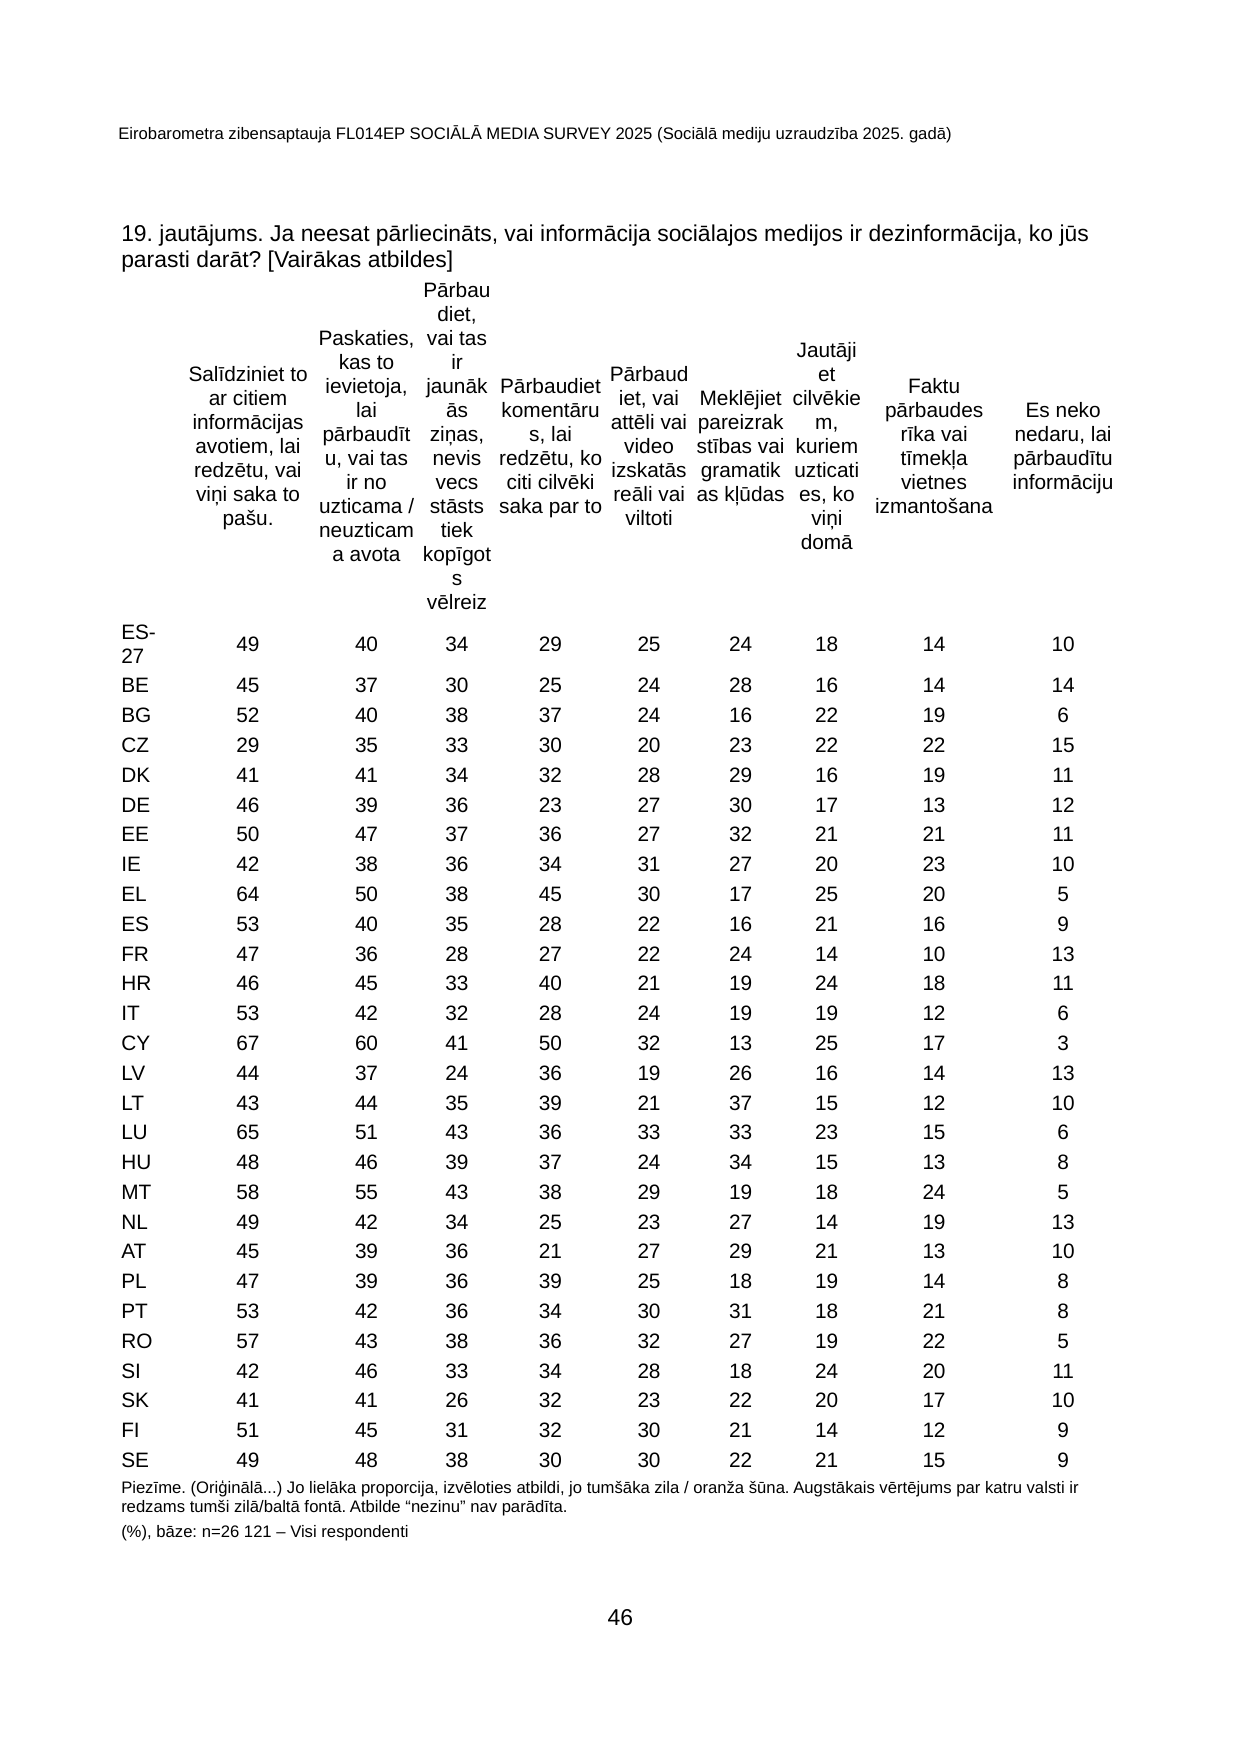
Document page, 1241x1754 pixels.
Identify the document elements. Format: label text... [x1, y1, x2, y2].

table_cell 24 [419, 1058, 495, 1087]
table_cell 17 [692, 879, 789, 909]
table_cell (%), bāze: n=26 121 – Visi respondenti [118, 1519, 1122, 1544]
table_cell 8 [1004, 1266, 1122, 1296]
table_cell 13 [864, 790, 1004, 819]
table_cell 9 [1004, 1415, 1122, 1445]
table_cell Pārbaudiet, vai tas ir jaunākās ziņas, nevis vecs stāsts tiek kopīgots vēlreiz [419, 275, 495, 617]
table_cell LT [118, 1088, 182, 1117]
table_cell 36 [495, 819, 606, 849]
table_cell 37 [692, 1088, 789, 1117]
table_cell 29 [692, 1236, 789, 1266]
table_cell 19 [789, 998, 864, 1028]
table_cell 24 [606, 998, 692, 1028]
table_cell 28 [692, 670, 789, 700]
table_cell 37 [419, 819, 495, 849]
table_cell 16 [692, 700, 789, 730]
table_cell 19 [789, 1326, 864, 1356]
table_cell 30 [606, 1445, 692, 1475]
table_cell 49 [182, 1445, 314, 1475]
table_cell 24 [692, 617, 789, 670]
table_cell HU [118, 1147, 182, 1177]
table_cell 31 [606, 849, 692, 879]
table_cell 18 [692, 1266, 789, 1296]
table_cell 36 [314, 939, 419, 968]
table_cell 36 [419, 1296, 495, 1326]
table_cell 18 [789, 617, 864, 670]
table_cell 8 [1004, 1147, 1122, 1177]
table_cell 42 [182, 849, 314, 879]
table_cell 25 [606, 617, 692, 670]
table_cell 29 [182, 730, 314, 760]
table_cell 21 [692, 1415, 789, 1445]
table_cell 6 [1004, 1117, 1122, 1147]
table_cell 6 [1004, 700, 1122, 730]
table_cell 11 [1004, 760, 1122, 789]
table_cell 33 [419, 1356, 495, 1385]
table_cell 31 [692, 1296, 789, 1326]
table_cell 24 [789, 1356, 864, 1385]
table_cell 39 [495, 1088, 606, 1117]
table_cell 26 [419, 1385, 495, 1415]
table_cell ES [118, 909, 182, 938]
table_cell 27 [606, 790, 692, 819]
table_cell 27 [692, 849, 789, 879]
table_cell 25 [606, 1266, 692, 1296]
table_cell NL [118, 1207, 182, 1236]
table_cell 37 [314, 670, 419, 700]
table_cell ES-27 [118, 617, 182, 670]
table_cell 20 [606, 730, 692, 760]
table_cell 5 [1004, 1177, 1122, 1207]
table_cell LU [118, 1117, 182, 1147]
table_cell 47 [314, 819, 419, 849]
table_cell 21 [606, 968, 692, 998]
table_cell 20 [789, 849, 864, 879]
table_cell 14 [864, 1266, 1004, 1296]
table_cell 34 [419, 1207, 495, 1236]
table_cell 10 [864, 939, 1004, 968]
table_cell 20 [864, 879, 1004, 909]
table_cell 12 [864, 998, 1004, 1028]
table_cell 43 [314, 1326, 419, 1356]
table_cell 6 [1004, 998, 1122, 1028]
table_cell 41 [182, 1385, 314, 1415]
table_cell 38 [419, 700, 495, 730]
table_cell 24 [864, 1177, 1004, 1207]
table_cell 29 [495, 617, 606, 670]
table_cell 30 [692, 790, 789, 819]
table_cell 22 [692, 1445, 789, 1475]
table_cell 10 [1004, 617, 1122, 670]
table_cell 30 [606, 1296, 692, 1326]
table_cell Jautājiet cilvēkiem, kuriem uzticaties, ko viņi domā [789, 275, 864, 617]
table_cell 3 [1004, 1028, 1122, 1058]
table_cell 42 [314, 1207, 419, 1236]
table_cell 53 [182, 909, 314, 938]
table_cell 39 [419, 1147, 495, 1177]
table_cell 55 [314, 1177, 419, 1207]
table_cell 50 [495, 1028, 606, 1058]
table_cell 23 [789, 1117, 864, 1147]
table_cell 19 [692, 998, 789, 1028]
table_cell 10 [1004, 1088, 1122, 1117]
table_cell BE [118, 670, 182, 700]
table_cell 46 [314, 1356, 419, 1385]
table_cell LV [118, 1058, 182, 1087]
table_cell 52 [182, 700, 314, 730]
table_cell 14 [864, 1058, 1004, 1087]
table_cell 49 [182, 1207, 314, 1236]
table_cell 25 [495, 670, 606, 700]
table_cell 16 [864, 909, 1004, 938]
table_cell 32 [495, 1385, 606, 1415]
table_cell 31 [419, 1415, 495, 1445]
table_cell [118, 275, 182, 617]
table_cell 18 [789, 1177, 864, 1207]
table_cell 28 [606, 1356, 692, 1385]
table_cell 16 [789, 760, 864, 789]
table_cell 65 [182, 1117, 314, 1147]
table_cell 41 [182, 760, 314, 789]
table_cell 18 [789, 1296, 864, 1326]
table_cell 13 [864, 1147, 1004, 1177]
table_cell 22 [606, 939, 692, 968]
table_cell 34 [419, 617, 495, 670]
table_cell 45 [182, 1236, 314, 1266]
table_cell 50 [314, 879, 419, 909]
table_cell 38 [419, 1326, 495, 1356]
table_cell 22 [864, 730, 1004, 760]
table_cell 12 [864, 1088, 1004, 1117]
table_cell 32 [692, 819, 789, 849]
table_cell Pārbaudiet, vai attēli vai video izskatās reāli vai viltoti [606, 275, 692, 617]
table_cell 47 [182, 1266, 314, 1296]
table_cell 37 [495, 1147, 606, 1177]
table_header 19. jautājums. Ja neesat pārliecināts, vai informācija sociālajos medijos ir dezinformācija, ko jūs parasti darāt? [Vairākas atbildes] [118, 217, 1122, 275]
table_cell 50 [182, 819, 314, 849]
table_cell 28 [419, 939, 495, 968]
table_cell 42 [182, 1356, 314, 1385]
table_cell 41 [314, 760, 419, 789]
table_cell 34 [692, 1147, 789, 1177]
table_cell 49 [182, 617, 314, 670]
table_cell 41 [314, 1385, 419, 1415]
table_cell Faktu pārbaudes rīka vai tīmekļa vietnes izmantošana [864, 275, 1004, 617]
table_cell 43 [182, 1088, 314, 1117]
table_cell 14 [789, 1415, 864, 1445]
table_cell Piezīme. (Oriģinālā...) Jo lielāka proporcija, izvēloties atbildi, jo tumšāka zila / oranža šūna. Augstākais vērtējums par katru valsti ir redzams tumši zilā/baltā fontā. Atbilde “nezinu” nav parādīta. [118, 1475, 1122, 1519]
table_cell 22 [789, 700, 864, 730]
table_cell 10 [1004, 1236, 1122, 1266]
table_cell 25 [789, 879, 864, 909]
table_cell 27 [692, 1326, 789, 1356]
table_cell 19 [864, 700, 1004, 730]
table_cell 9 [1004, 1445, 1122, 1475]
table_cell 28 [606, 760, 692, 789]
table_cell 60 [314, 1028, 419, 1058]
table_cell 30 [419, 670, 495, 700]
table_cell 19 [864, 1207, 1004, 1236]
table_cell AT [118, 1236, 182, 1266]
table_cell 39 [314, 790, 419, 819]
table_cell 32 [495, 760, 606, 789]
table_cell EL [118, 879, 182, 909]
table_cell 28 [495, 998, 606, 1028]
table_cell 19 [692, 1177, 789, 1207]
table_cell 38 [495, 1177, 606, 1207]
table_cell 8 [1004, 1296, 1122, 1326]
table_cell 35 [419, 1088, 495, 1117]
table_cell 24 [606, 670, 692, 700]
table_cell EE [118, 819, 182, 849]
table_cell 40 [314, 909, 419, 938]
table_cell 38 [419, 1445, 495, 1475]
table_cell SE [118, 1445, 182, 1475]
table_cell 16 [789, 670, 864, 700]
table_cell CZ [118, 730, 182, 760]
table_cell 42 [314, 998, 419, 1028]
table_cell 21 [864, 1296, 1004, 1326]
table_cell 37 [314, 1058, 419, 1087]
table_cell 23 [606, 1385, 692, 1415]
table_cell 36 [495, 1117, 606, 1147]
table_cell 39 [495, 1266, 606, 1296]
table_cell 13 [1004, 1207, 1122, 1236]
table_cell 44 [182, 1058, 314, 1087]
table_cell 14 [1004, 670, 1122, 700]
table_cell PL [118, 1266, 182, 1296]
table_cell 21 [606, 1088, 692, 1117]
table_cell 17 [864, 1028, 1004, 1058]
table_cell MT [118, 1177, 182, 1207]
table_cell 30 [495, 730, 606, 760]
table_cell 21 [495, 1236, 606, 1266]
table_cell 38 [314, 849, 419, 879]
table_cell IT [118, 998, 182, 1028]
table_cell 35 [419, 909, 495, 938]
table_cell 33 [419, 730, 495, 760]
table_cell 13 [1004, 1058, 1122, 1087]
table_cell 42 [314, 1296, 419, 1326]
table_cell 14 [864, 670, 1004, 700]
table_cell 32 [495, 1415, 606, 1445]
table_cell 23 [606, 1207, 692, 1236]
table_cell 14 [864, 617, 1004, 670]
table_cell 41 [419, 1028, 495, 1058]
table_cell CY [118, 1028, 182, 1058]
table_cell 15 [864, 1117, 1004, 1147]
table_cell 36 [419, 790, 495, 819]
table_cell 19 [864, 760, 1004, 789]
table_cell 23 [692, 730, 789, 760]
table_cell 15 [1004, 730, 1122, 760]
table_cell 20 [864, 1356, 1004, 1385]
table_cell 17 [789, 790, 864, 819]
table_cell 33 [419, 968, 495, 998]
table_cell 43 [419, 1117, 495, 1147]
table_cell 23 [495, 790, 606, 819]
table_cell 20 [789, 1385, 864, 1415]
table_cell 19 [789, 1266, 864, 1296]
table_cell 18 [864, 968, 1004, 998]
table_cell FI [118, 1415, 182, 1445]
table_cell Pārbaudiet komentārus, lai redzētu, ko citi cilvēki saka par to [495, 275, 606, 617]
table_cell 34 [495, 1296, 606, 1326]
table_cell 48 [314, 1445, 419, 1475]
table_cell 64 [182, 879, 314, 909]
table_cell 21 [789, 909, 864, 938]
table_cell 19 [692, 968, 789, 998]
table_cell 32 [606, 1326, 692, 1356]
table_cell 32 [419, 998, 495, 1028]
table_cell FR [118, 939, 182, 968]
table_cell Es neko nedaru, lai pārbaudītu informāciju [1004, 275, 1122, 617]
table_cell 40 [495, 968, 606, 998]
table_cell 9 [1004, 909, 1122, 938]
table_cell 33 [692, 1117, 789, 1147]
table_cell 37 [495, 700, 606, 730]
table_cell 30 [606, 879, 692, 909]
table_cell 53 [182, 1296, 314, 1326]
table_cell 58 [182, 1177, 314, 1207]
table_cell 30 [495, 1445, 606, 1475]
table_cell 10 [1004, 849, 1122, 879]
table_cell 22 [864, 1326, 1004, 1356]
table_cell 29 [692, 760, 789, 789]
table_cell 26 [692, 1058, 789, 1087]
table_cell 39 [314, 1266, 419, 1296]
table_cell 15 [789, 1088, 864, 1117]
table_cell 24 [789, 968, 864, 998]
table_cell 53 [182, 998, 314, 1028]
table_cell 57 [182, 1326, 314, 1356]
table_cell Meklējiet pareizrakstības vai gramatikas kļūdas [692, 275, 789, 617]
table_cell 30 [606, 1415, 692, 1445]
table_cell 36 [495, 1326, 606, 1356]
table_cell 27 [606, 1236, 692, 1266]
table_cell 27 [692, 1207, 789, 1236]
table_cell 35 [314, 730, 419, 760]
table_cell 17 [864, 1385, 1004, 1415]
table_cell 39 [314, 1236, 419, 1266]
table_cell SK [118, 1385, 182, 1415]
table_cell PT [118, 1296, 182, 1326]
table_cell Paskaties, kas to ievietoja, lai pārbaudītu, vai tas ir no uzticama / neuzticama avota [314, 275, 419, 617]
table_cell 40 [314, 700, 419, 730]
table_cell 21 [864, 819, 1004, 849]
table_cell 11 [1004, 819, 1122, 849]
table_cell 45 [495, 879, 606, 909]
table_cell 27 [495, 939, 606, 968]
table_cell 36 [419, 849, 495, 879]
table_cell 25 [789, 1028, 864, 1058]
table_cell RO [118, 1326, 182, 1356]
table_cell 24 [692, 939, 789, 968]
table_cell 11 [1004, 1356, 1122, 1385]
table_cell 48 [182, 1147, 314, 1177]
table_cell 43 [419, 1177, 495, 1207]
table_cell DK [118, 760, 182, 789]
table_cell 15 [789, 1147, 864, 1177]
table_cell SI [118, 1356, 182, 1385]
table_cell 24 [606, 700, 692, 730]
table_cell 5 [1004, 879, 1122, 909]
table_cell 11 [1004, 968, 1122, 998]
table_cell 13 [692, 1028, 789, 1058]
table_cell 21 [789, 1445, 864, 1475]
table_cell 28 [495, 909, 606, 938]
table_cell 47 [182, 939, 314, 968]
table_cell 23 [864, 849, 1004, 879]
table_cell 29 [606, 1177, 692, 1207]
table_cell 18 [692, 1356, 789, 1385]
table_cell 33 [606, 1117, 692, 1147]
table_cell 15 [864, 1445, 1004, 1475]
table_cell 32 [606, 1028, 692, 1058]
table_cell 36 [495, 1058, 606, 1087]
table_cell 22 [606, 909, 692, 938]
table_cell 14 [789, 1207, 864, 1236]
table_cell Salīdziniet to ar citiem informācijas avotiem, lai redzētu, vai viņi saka to pašu. [182, 275, 314, 617]
table_cell 5 [1004, 1326, 1122, 1356]
table_cell 14 [789, 939, 864, 968]
table_cell 16 [789, 1058, 864, 1087]
table_cell 10 [1004, 1385, 1122, 1415]
table_cell 12 [1004, 790, 1122, 819]
table_cell 19 [606, 1058, 692, 1087]
table_cell 34 [495, 1356, 606, 1385]
table_cell 21 [789, 1236, 864, 1266]
table_cell 34 [419, 760, 495, 789]
table_cell 45 [314, 968, 419, 998]
table_cell 24 [606, 1147, 692, 1177]
table_cell 51 [314, 1117, 419, 1147]
table_cell HR [118, 968, 182, 998]
table_cell 45 [314, 1415, 419, 1445]
table_cell 46 [182, 790, 314, 819]
table_cell IE [118, 849, 182, 879]
table_cell 16 [692, 909, 789, 938]
table_cell 13 [864, 1236, 1004, 1266]
table_cell 44 [314, 1088, 419, 1117]
table_cell 13 [1004, 939, 1122, 968]
table_cell DE [118, 790, 182, 819]
table_cell 34 [495, 849, 606, 879]
table_cell 51 [182, 1415, 314, 1445]
table_cell 12 [864, 1415, 1004, 1445]
table_cell 22 [789, 730, 864, 760]
table_cell 21 [789, 819, 864, 849]
table_cell 38 [419, 879, 495, 909]
table_cell 46 [314, 1147, 419, 1177]
table_cell 27 [606, 819, 692, 849]
table_cell 36 [419, 1236, 495, 1266]
table_cell 22 [692, 1385, 789, 1415]
table_cell 67 [182, 1028, 314, 1058]
table_cell 46 [182, 968, 314, 998]
table_cell 25 [495, 1207, 606, 1236]
table_cell BG [118, 700, 182, 730]
table_cell 40 [314, 617, 419, 670]
table_cell 45 [182, 670, 314, 700]
table_cell 36 [419, 1266, 495, 1296]
